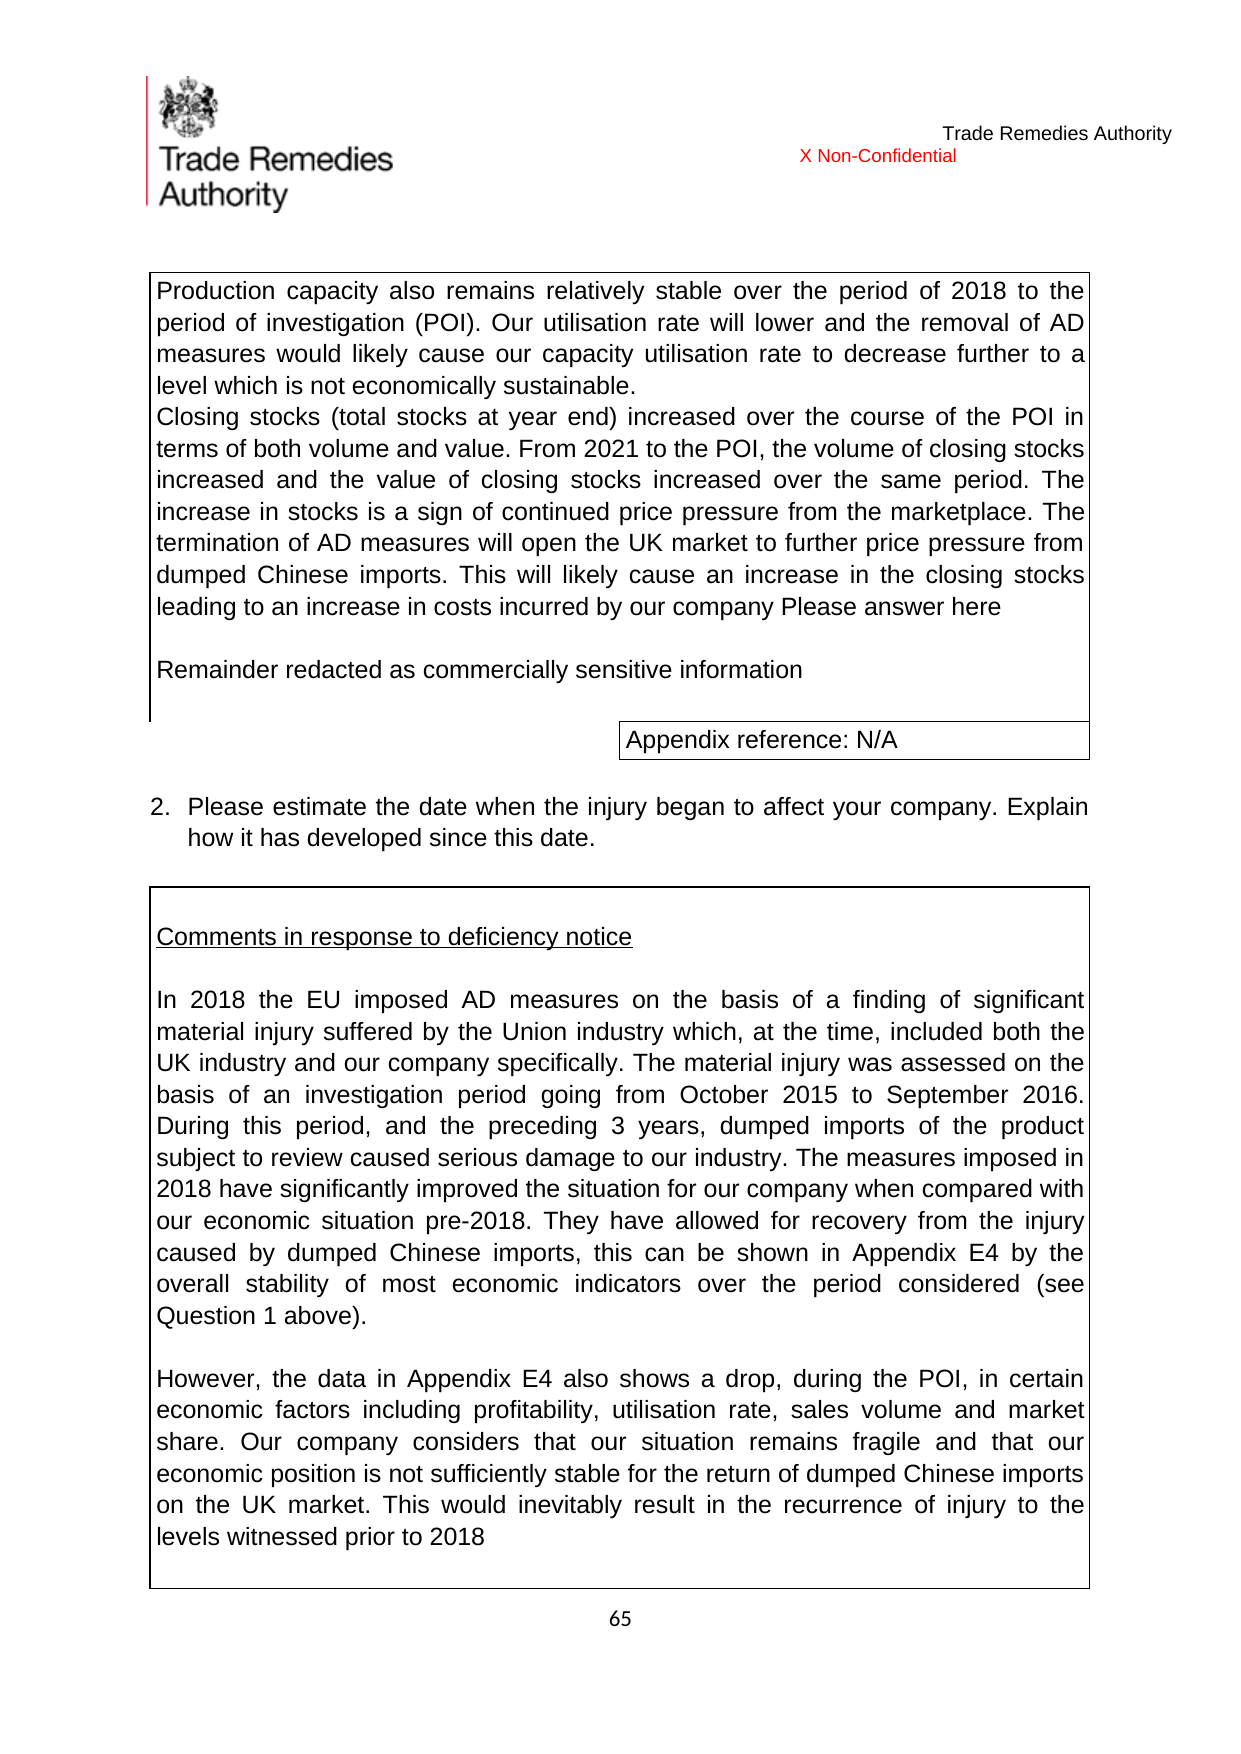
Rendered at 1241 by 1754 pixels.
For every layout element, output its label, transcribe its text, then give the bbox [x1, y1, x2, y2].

table_header Comments in response to deficiency notice In 2018 the EU imposed AD measures on the basis of a finding of significant material injury suffered by the Union industry which, at the time, included both the UK industry and our company specifically. The material injury was assessed on the basis of an investigation period going from October 2015 to September 2016. During this period, and the preceding 3 years, dumped imports of the product subject to review caused serious damage to our industry. The measures imposed in 2018 have significantly improved the situation for our company when compared with our economic situation pre-2018. They have allowed for recovery from the injury caused by dumped Chinese imports, this can be shown in Appendix E4 by the overall stability of most economic indicators over the period considered (see Question 1 above). However, the data in Appendix E4 also shows a drop, during the POI, in certain economic factors including profitability, utilisation rate, sales volume and market share. Our company considers that our situation remains fragile and that our economic position is not sufficiently stable for the return of dumped Chinese imports on the UK market. This would inevitably result in the recurrence of injury to the levels witnessed prior to 2018 [151, 888, 1089, 1588]
list Please estimate the date when the injury began to affect your company. Explain how it has developed since this date. [150, 792, 1090, 852]
table_header Production capacity also remains relatively stable over the period of 2018 to the period of investigation (POI). Our utilisation rate will lower and the removal of AD measures would likely cause our capacity utilisation rate to decrease further to a level which is not economically sustainable. Closing stocks (total stocks at year end) increased over the course of the POI in terms of both volume and value. From 2021 to the POI, the volume of closing stocks increased and the value of closing stocks increased over the same period. The increase in stocks is a sign of continued price pressure from the marketplace. The termination of AD measures will open the UK market to further price pressure from dumped Chinese imports. This will likely cause an increase in the closing stocks leading to an increase in costs incurred by our company Please answer here Remainder redacted as commercially sensitive information [151, 273, 1089, 721]
table_cell Appendix reference: N/A [620, 722, 1089, 759]
table_cell [150, 722, 619, 759]
